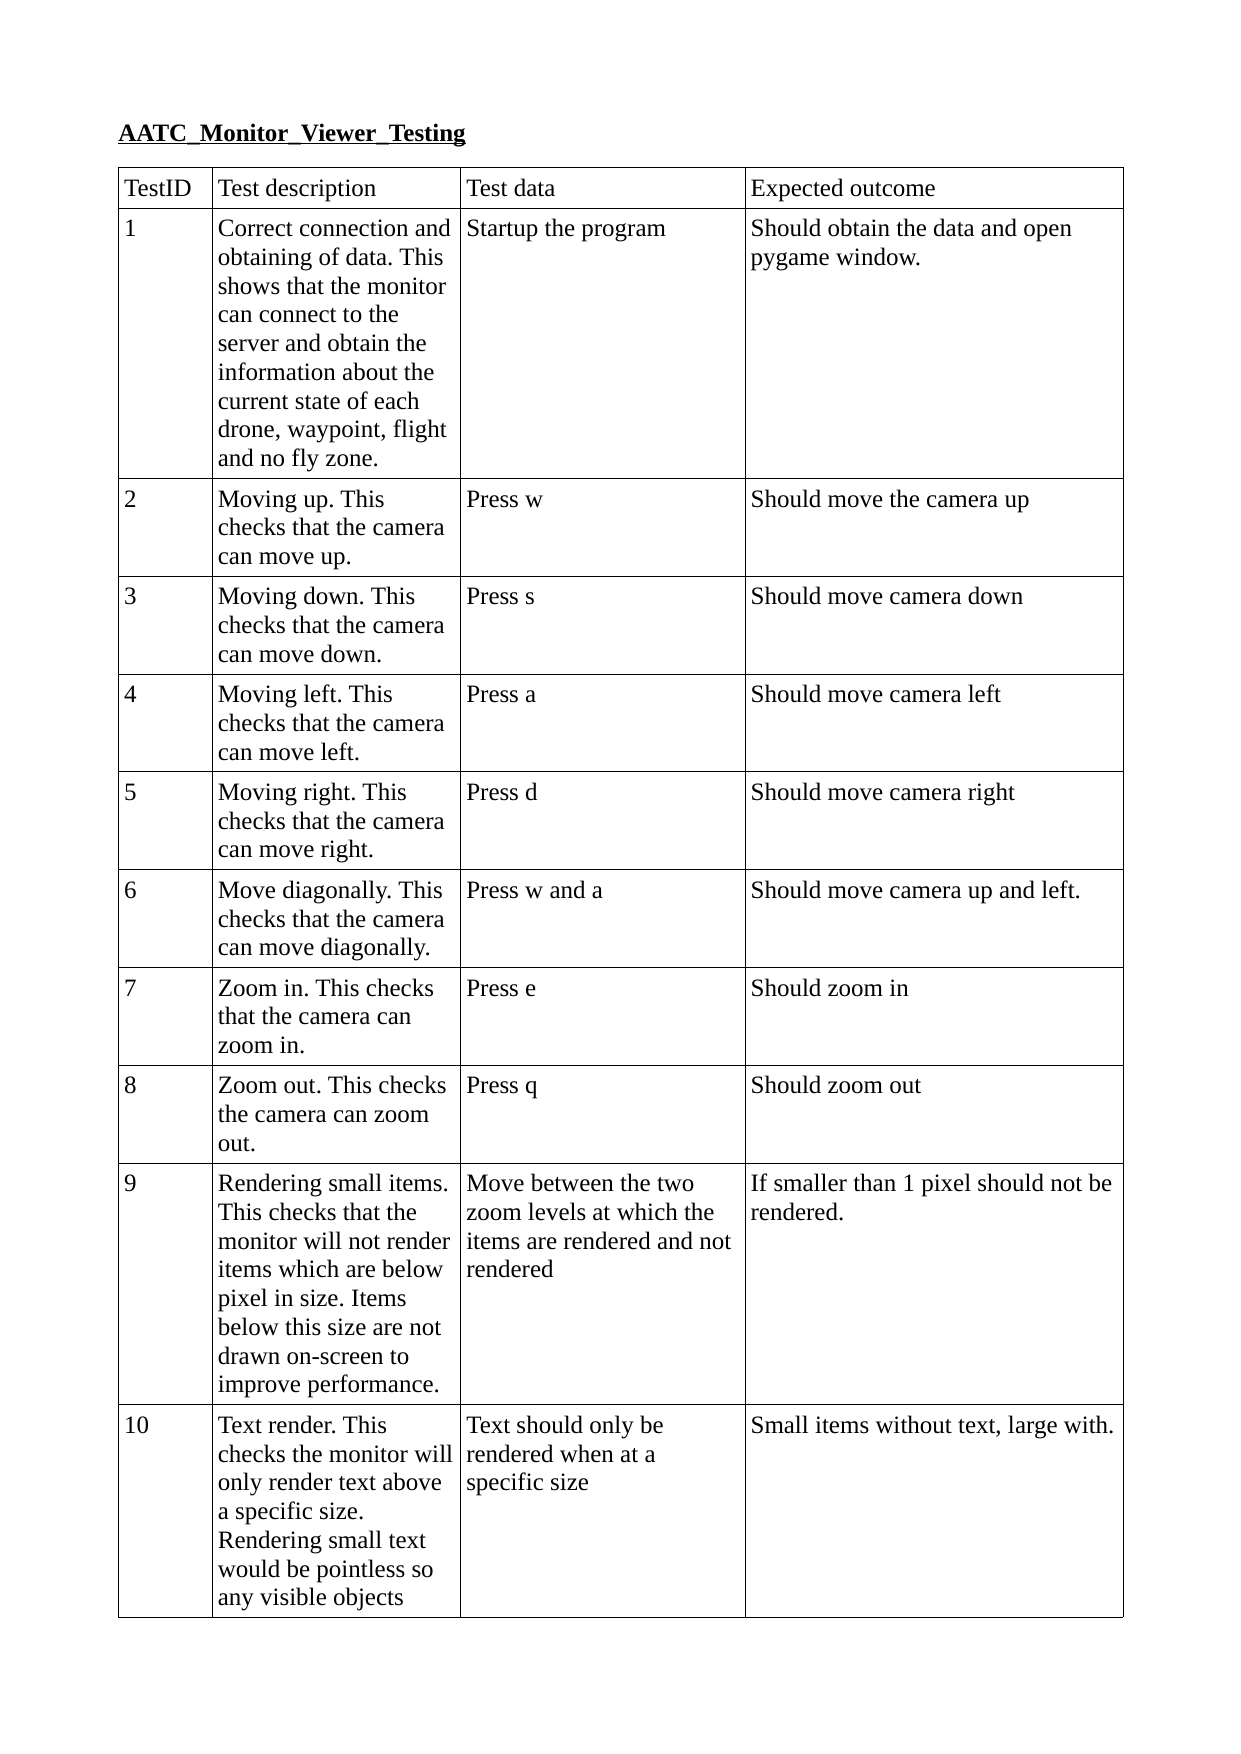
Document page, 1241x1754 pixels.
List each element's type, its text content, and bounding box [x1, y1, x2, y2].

table_cell Should move camera down [746, 577, 1123, 673]
table_cell Should obtain the data and open pygame window. [746, 209, 1123, 478]
table_cell Text render. This checks the monitor will only render text above a specific size. Rendering small text would be pointless so any visible objects [213, 1405, 460, 1617]
table_cell Zoom in. This checks that the camera can zoom in. [213, 968, 460, 1065]
table_cell Should move camera up and left. [746, 870, 1123, 967]
table_cell Press a [461, 675, 745, 771]
table_cell Moving up. This checks that the camera can move up. [213, 479, 460, 576]
table_cell Should zoom in [746, 968, 1123, 1065]
table_cell Moving left. This checks that the camera can move left. [213, 675, 460, 771]
table_cell Press e [461, 968, 745, 1065]
table_cell Press w and a [461, 870, 745, 967]
table_cell Should zoom out [746, 1066, 1123, 1162]
table_header Test data [461, 168, 745, 207]
table_cell Move diagonally. This checks that the camera can move diagonally. [213, 870, 460, 967]
table_cell Moving down. This checks that the camera can move down. [213, 577, 460, 673]
table_cell Should move camera right [746, 772, 1123, 869]
table_cell Zoom out. This checks the camera can zoom out. [213, 1066, 460, 1162]
table_cell 4 [119, 675, 212, 771]
table_cell Press s [461, 577, 745, 673]
table_cell 8 [119, 1066, 212, 1162]
table_header Expected outcome [746, 168, 1123, 207]
table_cell Press d [461, 772, 745, 869]
table_cell Text should only be rendered when at a specific size [461, 1405, 745, 1617]
table_cell Press q [461, 1066, 745, 1162]
table_cell 2 [119, 479, 212, 576]
table_cell Correct connection and obtaining of data. This shows that the monitor can connect to the server and obtain the information about the current state of each drone, waypoint, flight and no fly zone. [213, 209, 460, 478]
table_cell Rendering small items. This checks that the monitor will not render items which are below pixel in size. Items below this size are not drawn on-screen to improve performance. [213, 1164, 460, 1404]
table_cell Move between the two zoom levels at which the items are rendered and not rendered [461, 1164, 745, 1404]
table_cell 10 [119, 1405, 212, 1617]
table_cell Should move camera left [746, 675, 1123, 771]
table_cell 6 [119, 870, 212, 967]
table_cell Should move the camera up [746, 479, 1123, 576]
table_cell 1 [119, 209, 212, 478]
table_cell Startup the program [461, 209, 745, 478]
table_cell If smaller than 1 pixel should not be rendered. [746, 1164, 1123, 1404]
table_header TestID [119, 168, 212, 207]
table_cell 7 [119, 968, 212, 1065]
table_cell Moving right. This checks that the camera can move right. [213, 772, 460, 869]
table_header Test description [213, 168, 460, 207]
table_cell 3 [119, 577, 212, 673]
table_cell 5 [119, 772, 212, 869]
table_cell 9 [119, 1164, 212, 1404]
text AATC_Monitor_Viewer_Testing [118, 118, 1122, 147]
table_cell Press w [461, 479, 745, 576]
table_cell Small items without text, large with. [746, 1405, 1123, 1617]
